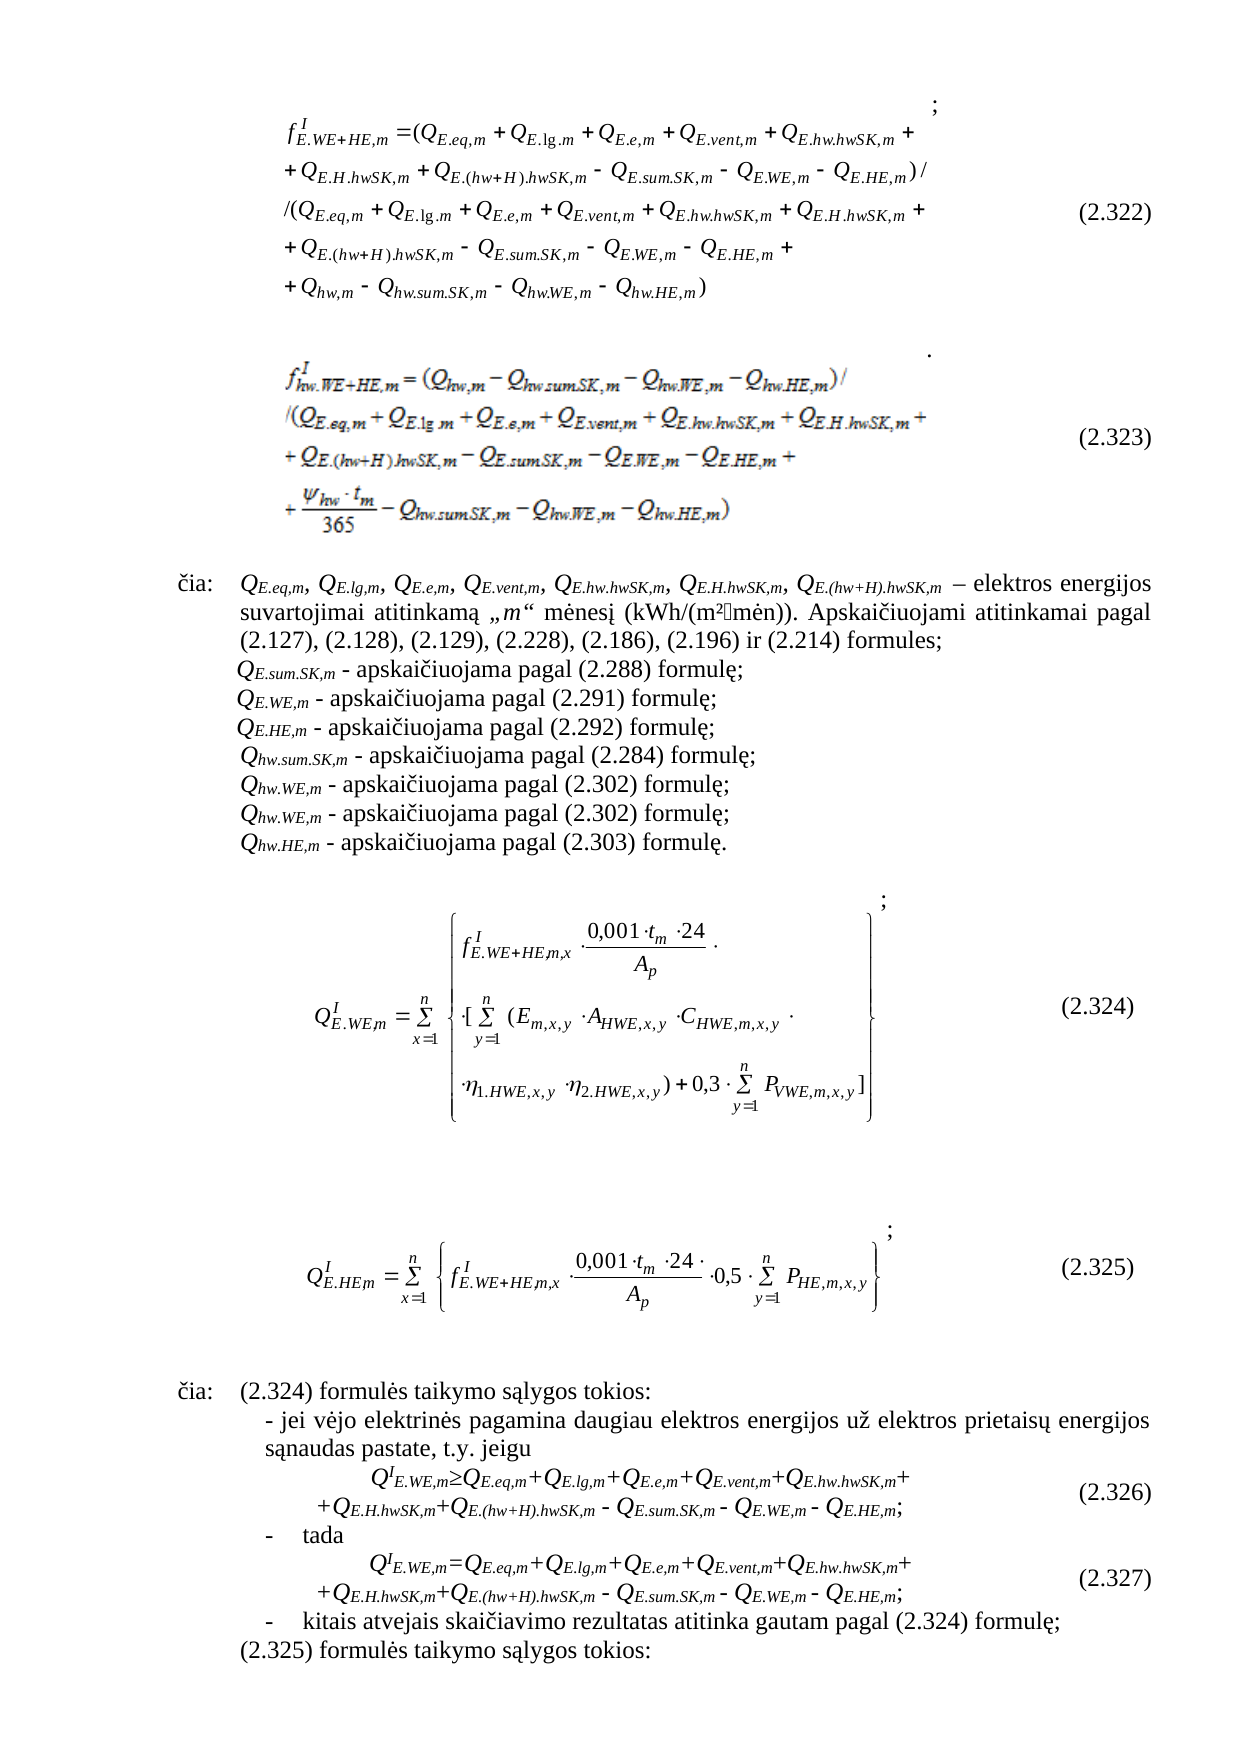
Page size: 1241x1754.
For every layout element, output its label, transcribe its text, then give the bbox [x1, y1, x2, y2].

table_header QIE.WE,m≥QE.eq,m+QE.lg,m+QE.e,m+QE.vent,m+QE.hw.hwSK,m+ +QE.H.hwSK,m+QE.(hw+H).hwSK,m - QE.sum.SK,m - QE.WE,m - QE.HE,m; [166, 1462, 1052, 1520]
text Qhw.HE,m - apskaičiuojama pagal (2.303) formulę. [240, 827, 1151, 855]
text - jei vėjo elektrinės pagamina daugiau elektros energijos už elektros prietaisų energijos sąnaudas pastate, t.y. jeigu [265, 1405, 1151, 1462]
table_header ; [166, 89, 1052, 334]
text - tada [265, 1520, 1151, 1548]
table_header (2.327) [1052, 1549, 1163, 1606]
text čia: QE.eq,m, QE.lg,m, QE.e,m, QE.vent,m, QE.hw.hwSK,m, QE.H.hwSK,m, QE.(hw+H).hwSK,m – elektros energijos suvartojimai atitinkamą „m“ mėnesį (kWh/(m²mėn)). Apskaičiuojami atitinkamai pagal (2.127), (2.128), (2.129), (2.228), (2.186), (2.196) ir (2.214) formules; [177, 568, 1151, 654]
table_cell . [166, 335, 1052, 539]
text Qhw.WE,m - apskaičiuojama pagal (2.302) formulę; [240, 769, 1151, 798]
table_header QIE.WE,m=QE.eq,m+QE.lg,m+QE.e,m+QE.vent,m+QE.hw.hwSK,m+ +QE.H.hwSK,m+QE.(hw+H).hwSK,m - QE.sum.SK,m - QE.WE,m - QE.HE,m; [166, 1549, 1052, 1606]
text (2.325) formulės taikymo sąlygos tokios: [240, 1635, 1151, 1663]
text QE.HE,m - apskaičiuojama pagal (2.292) formulę; [236, 712, 1151, 740]
table_header ; [177, 884, 1021, 1128]
text Qhw.WE,m - apskaičiuojama pagal (2.302) formulę; [240, 798, 1151, 827]
text čia: (2.324) formulės taikymo sąlygos tokios: [177, 1376, 1151, 1405]
table_header (2.324) [1021, 884, 1151, 1128]
table_cell (2.323) [1052, 335, 1163, 539]
text QE.sum.SK,m - apskaičiuojama pagal (2.288) formulę; [236, 654, 1151, 683]
table_header (2.325) [1020, 1214, 1151, 1318]
text QE.WE,m - apskaičiuojama pagal (2.291) formulę; [236, 683, 1151, 712]
text - kitais atvejais skaičiavimo rezultatas atitinka gautam pagal (2.324) formulę; [265, 1606, 1151, 1635]
table_header ; [177, 1214, 1020, 1318]
table_header (2.326) [1052, 1462, 1163, 1520]
table_header (2.322) [1052, 89, 1163, 334]
text Qhw.sum.SK,m - apskaičiuojama pagal (2.284) formulę; [240, 740, 1151, 769]
